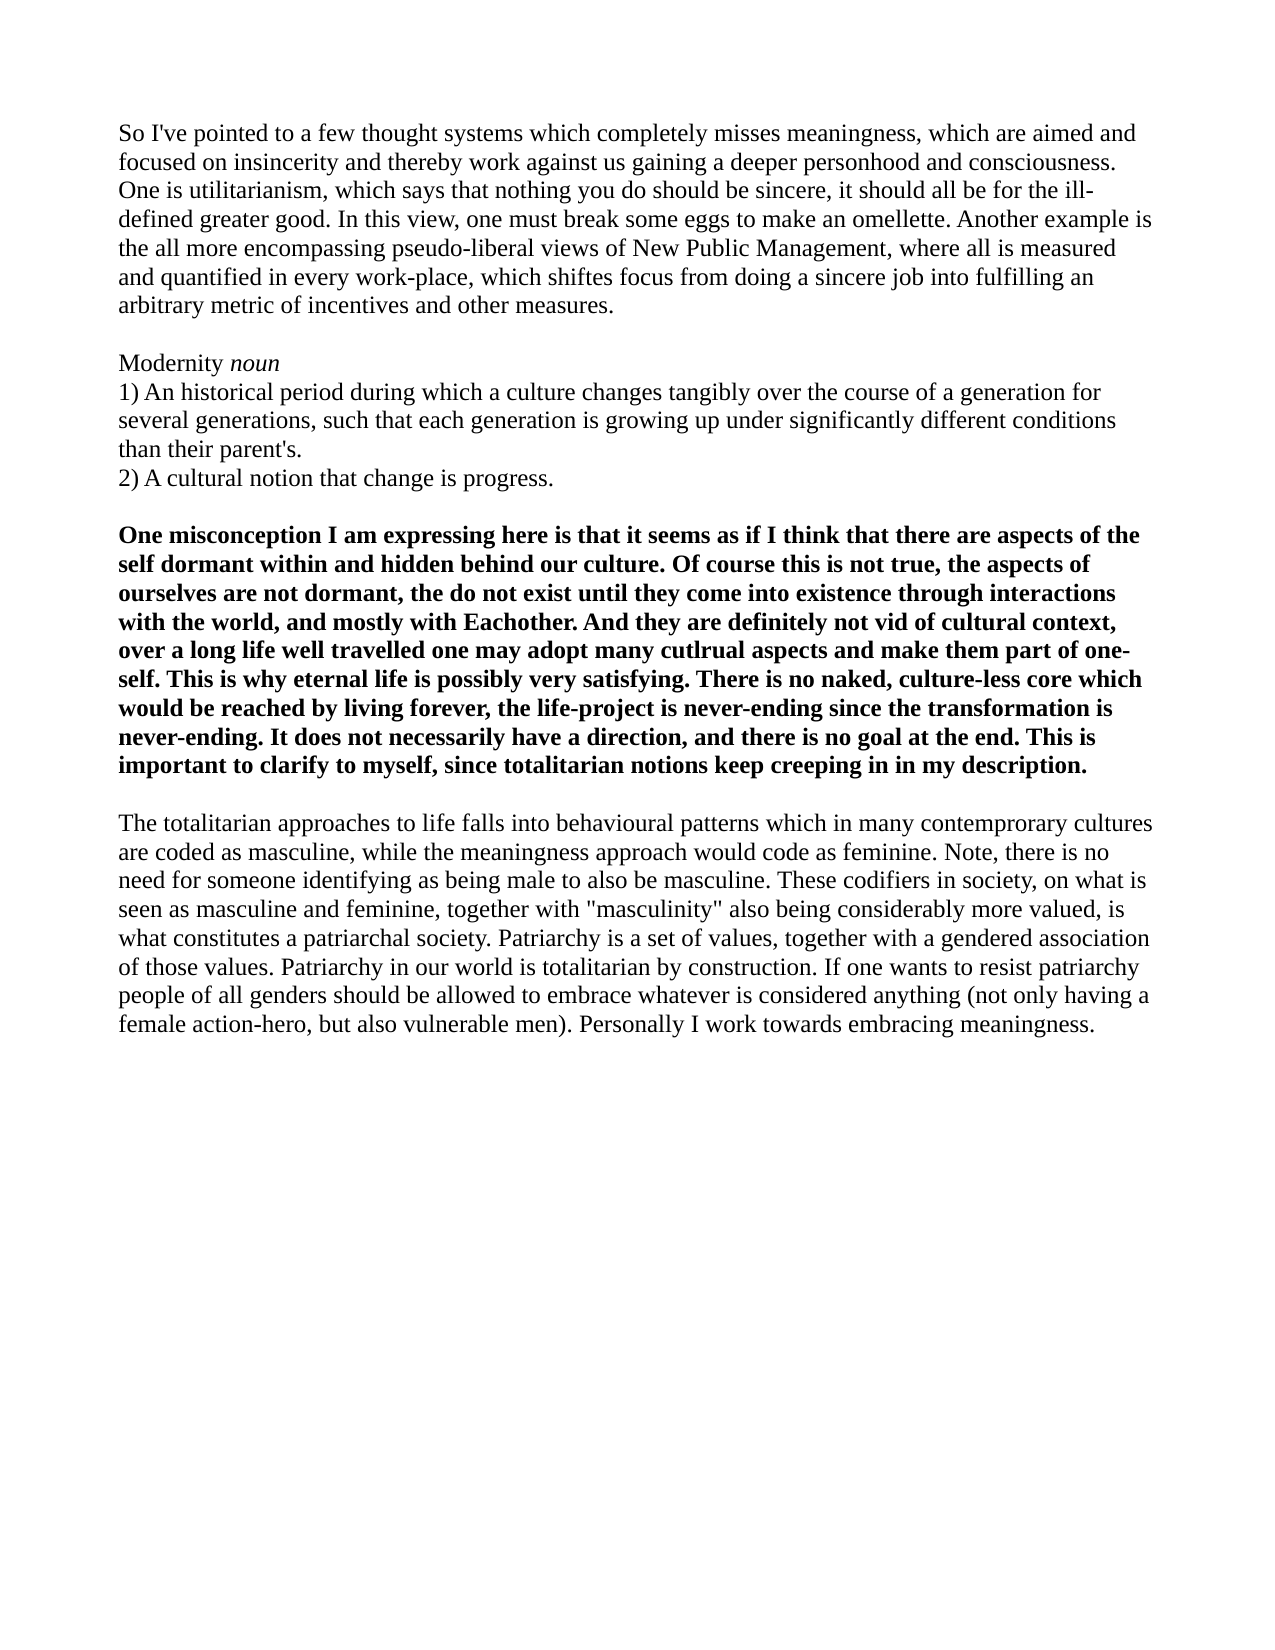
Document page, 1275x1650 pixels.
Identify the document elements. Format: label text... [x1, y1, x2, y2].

text The totalitarian approaches to life falls into behavioural patterns which in many contemprorary cultures are coded as masculine, while the meaningness approach would code as feminine. Note, there is no need for someone identifying as being male to also be masculine. These codifiers in society, on what is seen as masculine and feminine, together with "masculinity" also being considerably more valued, is what constitutes a patriarchal society. Patriarchy is a set of values, together with a gendered association of those values. Patriarchy in our world is totalitarian by construction. If one wants to resist patriarchy people of all genders should be allowed to embrace whatever is considered anything (not only having a female action-hero, but also vulnerable men). Personally I work towards embracing meaningness. [118, 808, 1157, 1038]
text 1) An historical period during which a culture changes tangibly over the course of a generation for several generations, such that each generation is growing up under significantly different conditions than their parent's. [118, 377, 1157, 463]
text 2) A cultural notion that change is progress. [118, 463, 1157, 492]
text So I've pointed to a few thought systems which completely misses meaningness, which are aimed and focused on insincerity and thereby work against us gaining a deeper personhood and consciousness. One is utilitarianism, which says that nothing you do should be sincere, it should all be for the ill-defined greater good. In this view, one must break some eggs to make an omellette. Another example is the all more encompassing pseudo-liberal views of New Public Management, where all is measured and quantified in every work-place, which shiftes focus from doing a sincere job into fulfilling an arbitrary metric of incentives and other measures. [118, 118, 1157, 319]
text Modernity noun [118, 348, 1157, 377]
text One misconception I am expressing here is that it seems as if I think that there are aspects of the self dormant within and hidden behind our culture. Of course this is not true, the aspects of ourselves are not dormant, the do not exist until they come into existence through interactions with the world, and mostly with Eachother. And they are definitely not vid of cultural context, over a long life well travelled one may adopt many cutlrual aspects and make them part of one-self. This is why eternal life is possibly very satisfying. There is no naked, culture-less core which would be reached by living forever, the life-project is never-ending since the transformation is never-ending. It does not necessarily have a direction, and there is no goal at the end. This is important to clarify to myself, since totalitarian notions keep creeping in in my description. [118, 521, 1157, 779]
